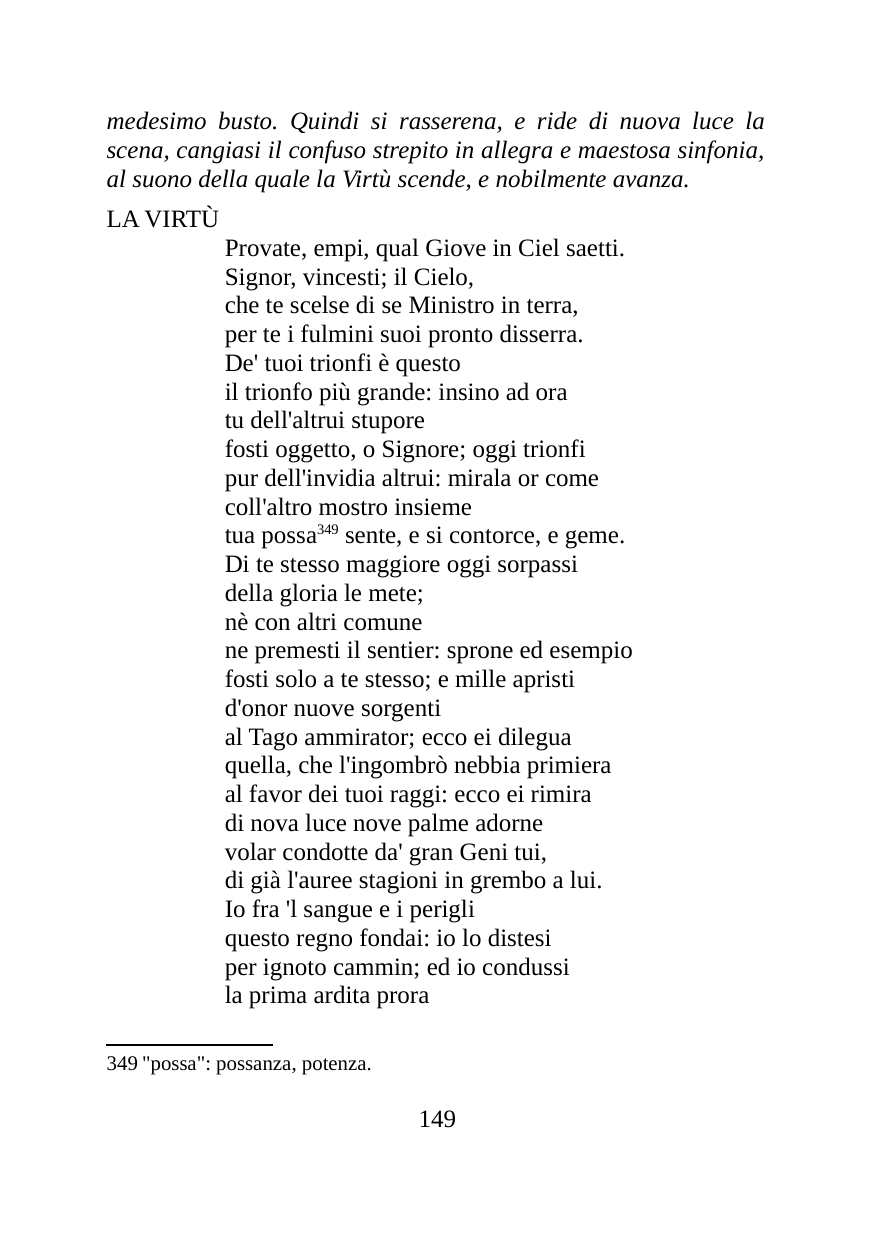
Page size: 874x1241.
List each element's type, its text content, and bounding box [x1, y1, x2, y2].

text tua possa sente, e si contorce, e geme. [224, 521, 768, 549]
text al favor dei tuoi raggi: ecco ei rimira [224, 779, 768, 808]
text Provate, empi, qual Giove in Ciel saetti. [224, 233, 768, 262]
text questo regno fondai: io lo distesi [224, 923, 768, 952]
text della gloria le mete; [224, 578, 768, 607]
text che te scelse di se Ministro in terra, [224, 291, 768, 319]
text volar condotte da' gran Geni tui, [224, 837, 768, 866]
text quella, che l'ingombrò nebbia primiera [224, 751, 768, 779]
text nè con altri comune [224, 607, 768, 636]
text LA VIRTÙ [106, 204, 768, 233]
text "possa": possanza, potenza. [106, 1051, 768, 1075]
text Io fra 'l sangue e i perigli [224, 894, 768, 923]
text Di te stesso maggiore oggi sorpassi [224, 549, 768, 578]
text d'onor nuove sorgenti [224, 693, 768, 722]
text il trionfo più grande: insino ad ora [224, 377, 768, 406]
text tu dell'altrui stupore [224, 406, 768, 434]
text coll'altro mostro insieme [224, 492, 768, 521]
text pur dell'invidia altrui: mirala or come [224, 463, 768, 492]
text per te i fulmini suoi pronto disserra. [224, 319, 768, 348]
text Signor, vincesti; il Cielo, [224, 262, 768, 291]
text la prima ardita prora [224, 981, 768, 1009]
text fosti oggetto, o Signore; oggi trionfi [224, 434, 768, 463]
text medesimo busto. Quindi si rasserena, e ride di nuova luce la scena, cangiasi il confuso strepito in allegra e maestosa sinfonia, al suono della quale la Virtù scende, e nobilmente avanza. [106, 106, 768, 193]
text De' tuoi trionfi è questo [224, 348, 768, 377]
text di già l'auree stagioni in grembo a lui. [224, 866, 768, 894]
text ne premesti il sentier: sprone ed esempio [224, 636, 768, 664]
text di nova luce nove palme adorne [224, 808, 768, 837]
text al Tago ammirator; ecco ei dilegua [224, 722, 768, 751]
text fosti solo a te stesso; e mille apristi [224, 664, 768, 693]
text per ignoto cammin; ed io condussi [224, 952, 768, 981]
